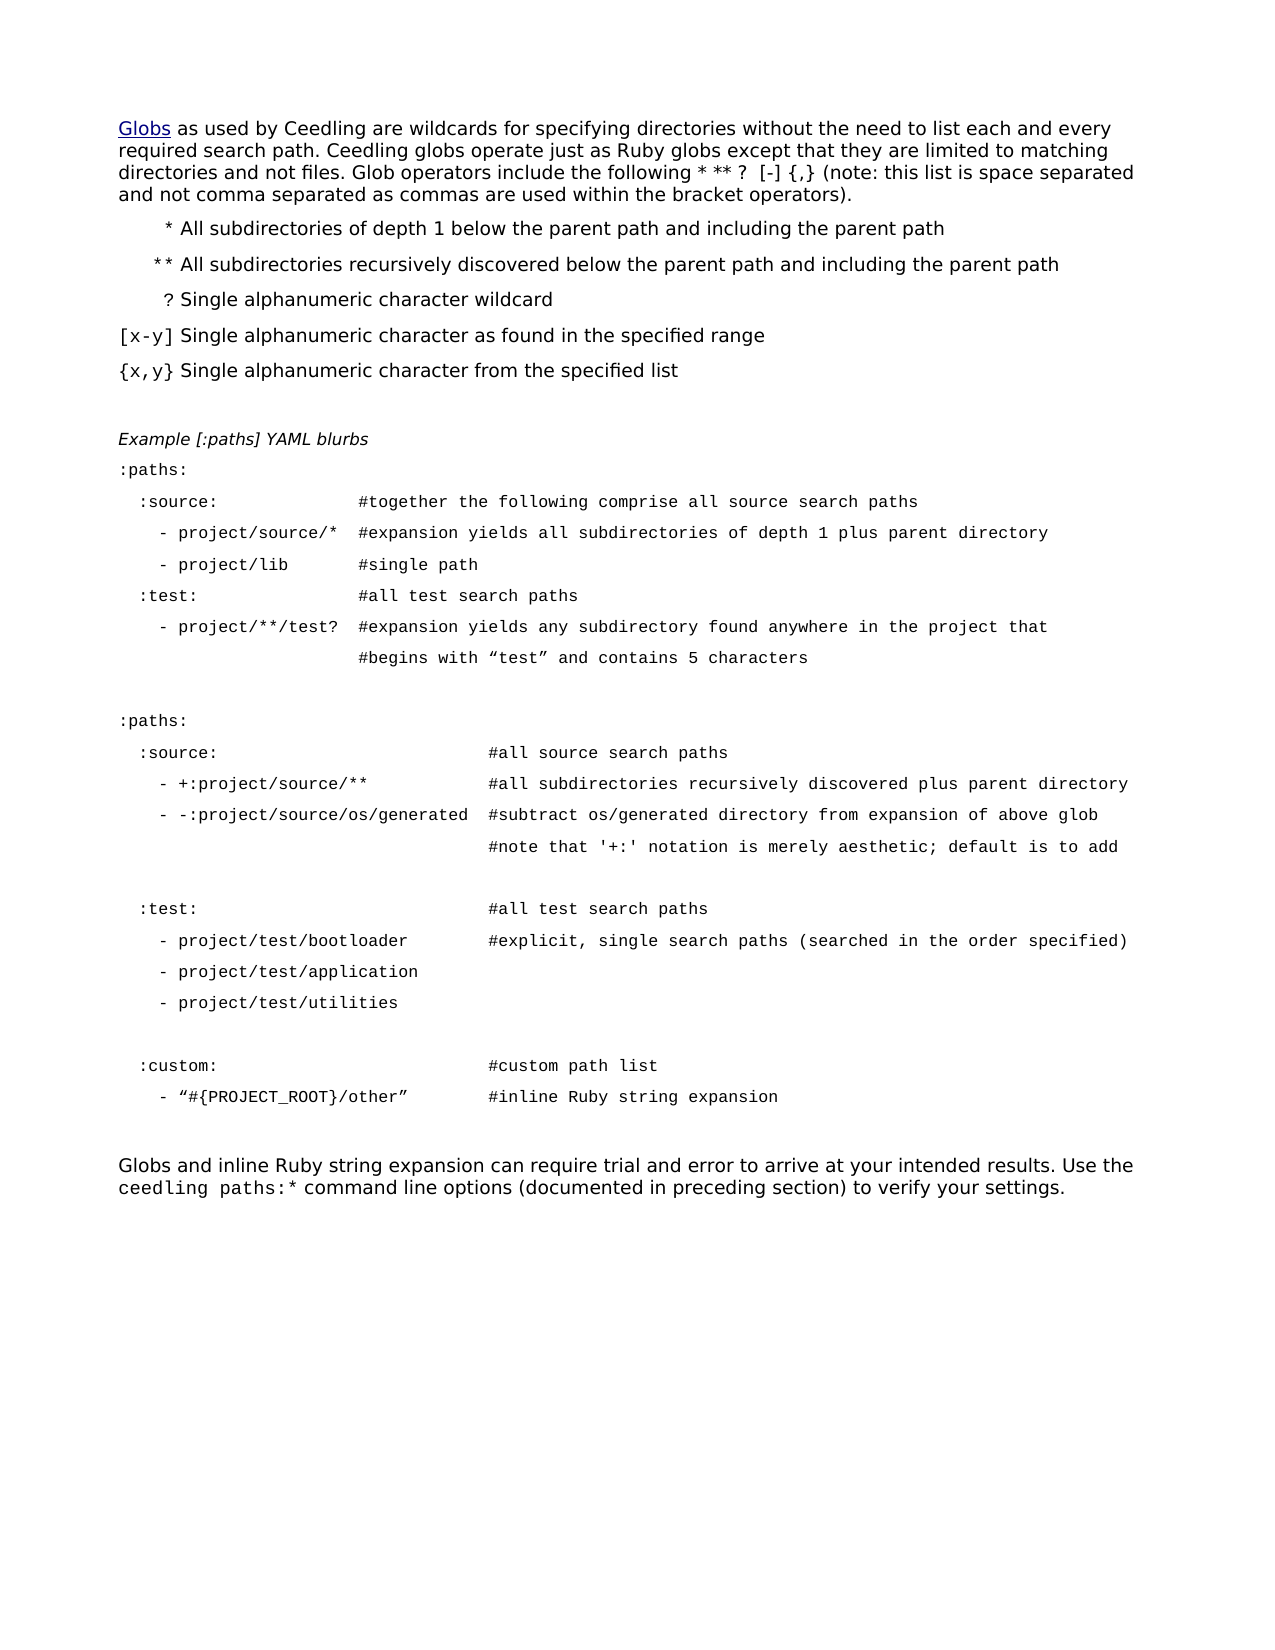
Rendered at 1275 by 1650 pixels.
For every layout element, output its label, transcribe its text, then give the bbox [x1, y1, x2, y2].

text Globs as used by Ceedling are wildcards for specifying directories without the need to list each and every required search path. Ceedling globs operate just as Ruby globs except that they are limited to matching directories and not files. Glob operators include the following * ** ? [-] {,} (note: this list is space separated and not comma separated as commas are used within the bracket operators). [118, 118, 1157, 206]
text * All subdirectories of depth 1 below the parent path and including the parent path [118, 218, 1157, 241]
text :test: #all test search paths [118, 901, 1157, 920]
text - project/source/* #expansion yields all subdirectories of depth 1 plus parent directory [118, 525, 1157, 543]
text [x-y] Single alphanumeric character as found in the specified range [118, 325, 1157, 348]
text #note that '+:' notation is merely aesthetic; default is to add [118, 838, 1157, 857]
text :paths: [118, 462, 1157, 481]
text ** All subdirectories recursively discovered below the parent path and including the parent path [118, 254, 1157, 277]
text - project/lib #single path [118, 556, 1157, 575]
text - “#{PROJECT_ROOT}/other” #inline Ruby string expansion [118, 1089, 1157, 1108]
text - project/test/application [118, 964, 1157, 982]
text Example [:paths] YAML blurbs [118, 430, 1157, 449]
text - project/test/utilities [118, 995, 1157, 1014]
text - project/test/bootloader #explicit, single search paths (searched in the order specified) [118, 932, 1157, 951]
text :custom: #custom path list [118, 1058, 1157, 1077]
text Globs and inline Ruby string expansion can require trial and error to arrive at your intended results. Use the ceedling paths:* command line options (documented in preceding section) to verify your settings. [118, 1155, 1157, 1200]
text :source: #all source search paths [118, 744, 1157, 763]
text ? Single alphanumeric character wildcard [118, 289, 1157, 312]
text :paths: [118, 713, 1157, 732]
text - +:project/source/** #all subdirectories recursively discovered plus parent directory [118, 776, 1157, 794]
text - -:project/source/os/generated #subtract os/generated directory from expansion of above glob [118, 807, 1157, 826]
text #begins with “test” and contains 5 characters [118, 650, 1157, 669]
text :test: #all test search paths [118, 587, 1157, 606]
text {x,y} Single alphanumeric character from the specified list [118, 360, 1157, 383]
text - project/**/test? #expansion yields any subdirectory found anywhere in the project that [118, 619, 1157, 638]
text :source: #together the following comprise all source search paths [118, 493, 1157, 512]
